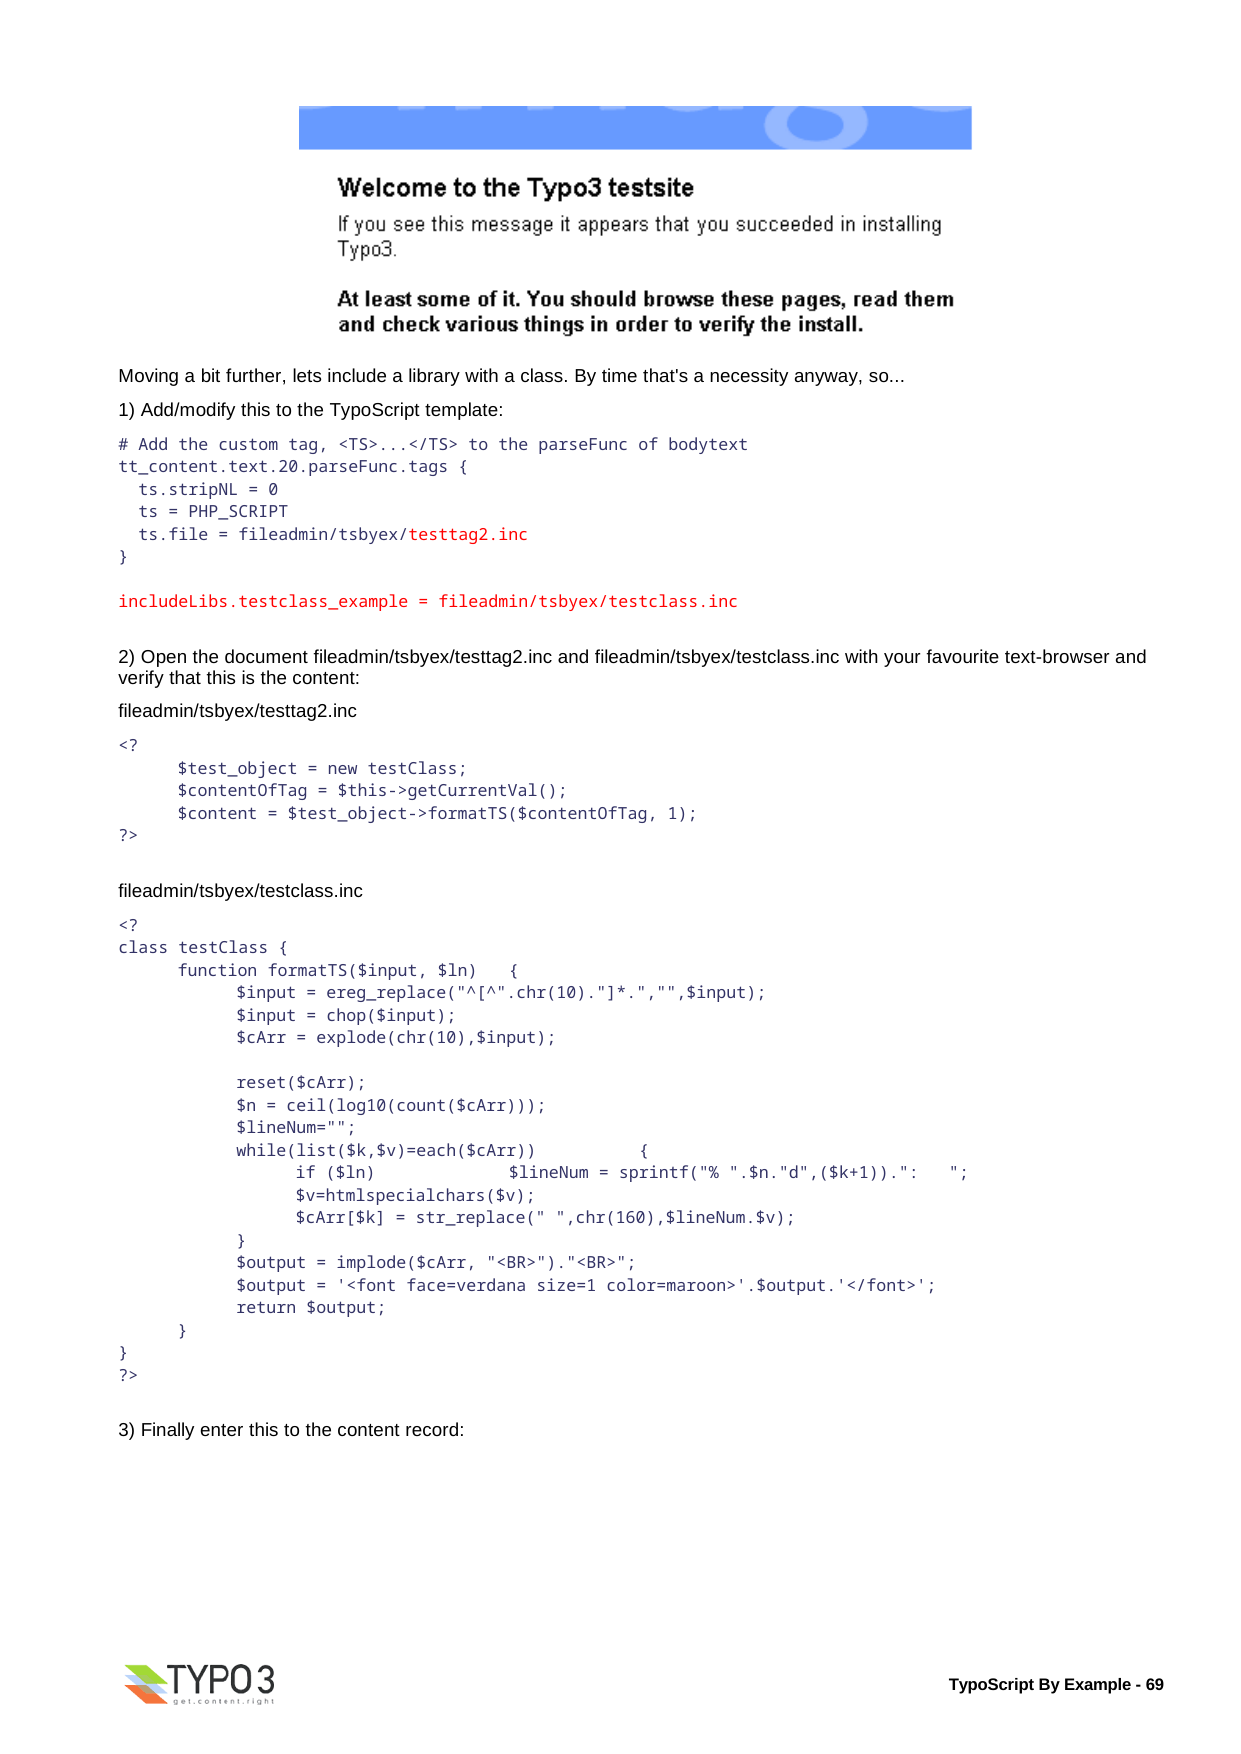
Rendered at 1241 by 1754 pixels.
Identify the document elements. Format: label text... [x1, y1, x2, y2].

text class testClass { [118, 936, 1163, 959]
text while(list($k,$v)=each($cArr)) { [118, 1139, 1163, 1161]
text includeLibs.testclass_example = fileadmin/tsbyex/testclass.inc [118, 590, 1163, 613]
text $cArr = explode(chr(10),$input); [118, 1026, 1163, 1049]
text } [118, 1341, 1163, 1364]
text tt_content.text.20.parseFunc.tags { [118, 455, 1163, 478]
text $output = '<font face=verdana size=1 color=maroon>'.$output.'</font>'; [118, 1274, 1163, 1296]
text <? [118, 914, 1163, 936]
text ?> [118, 1364, 1163, 1386]
text Moving a bit further, lets include a library with a class. By time that's a necessity anyway, so... [118, 106, 1163, 387]
text ts.stripNL = 0 [118, 478, 1163, 500]
text ?> [118, 824, 1163, 847]
text $contentOfTag = $this->getCurrentVal(); [118, 779, 1163, 802]
text $input = chop($input); [118, 1004, 1163, 1026]
text } [118, 1319, 1163, 1341]
text fileadmin/tsbyex/testclass.inc [118, 880, 1163, 901]
picture [299, 106, 983, 366]
text $content = $test_object->formatTS($contentOfTag, 1); [118, 802, 1163, 824]
text <? [118, 734, 1163, 757]
text function formatTS($input, $ln) { [118, 959, 1163, 981]
text $n = ceil(log10(count($cArr))); [118, 1094, 1163, 1116]
text $input = ereg_replace("^[^".chr(10)."]*.","",$input); [118, 981, 1163, 1004]
text 3) Finally enter this to the content record: [118, 1420, 1163, 1441]
text } [118, 1229, 1163, 1251]
text $test_object = new testClass; [118, 757, 1163, 779]
text $output = implode($cArr, "<BR>")."<BR>"; [118, 1251, 1163, 1274]
text reset($cArr); [118, 1071, 1163, 1094]
text } [118, 545, 1163, 568]
text return $output; [118, 1296, 1163, 1319]
text fileadmin/tsbyex/testtag2.inc [118, 701, 1163, 722]
text ts = PHP_SCRIPT [118, 500, 1163, 523]
text 1) Add/modify this to the TypoScript template: [118, 399, 1163, 420]
picture [119, 1659, 280, 1710]
text $cArr[$k] = str_replace(" ",chr(160),$lineNum.$v); [118, 1206, 1163, 1229]
text # Add the custom tag, <TS>...</TS> to the parseFunc of bodytext [118, 433, 1163, 455]
text if ($ln) $lineNum = sprintf("% ".$n."d",($k+1)).": "; [118, 1161, 1163, 1184]
text ts.file = fileadmin/tsbyex/testtag2.inc [118, 523, 1163, 545]
text $lineNum=""; [118, 1116, 1163, 1139]
text $v=htmlspecialchars($v); [118, 1184, 1163, 1206]
text 2) Open the document fileadmin/tsbyex/testtag2.inc and fileadmin/tsbyex/testclass.inc with your favourite text-browser and verify that this is the content: [118, 646, 1163, 688]
